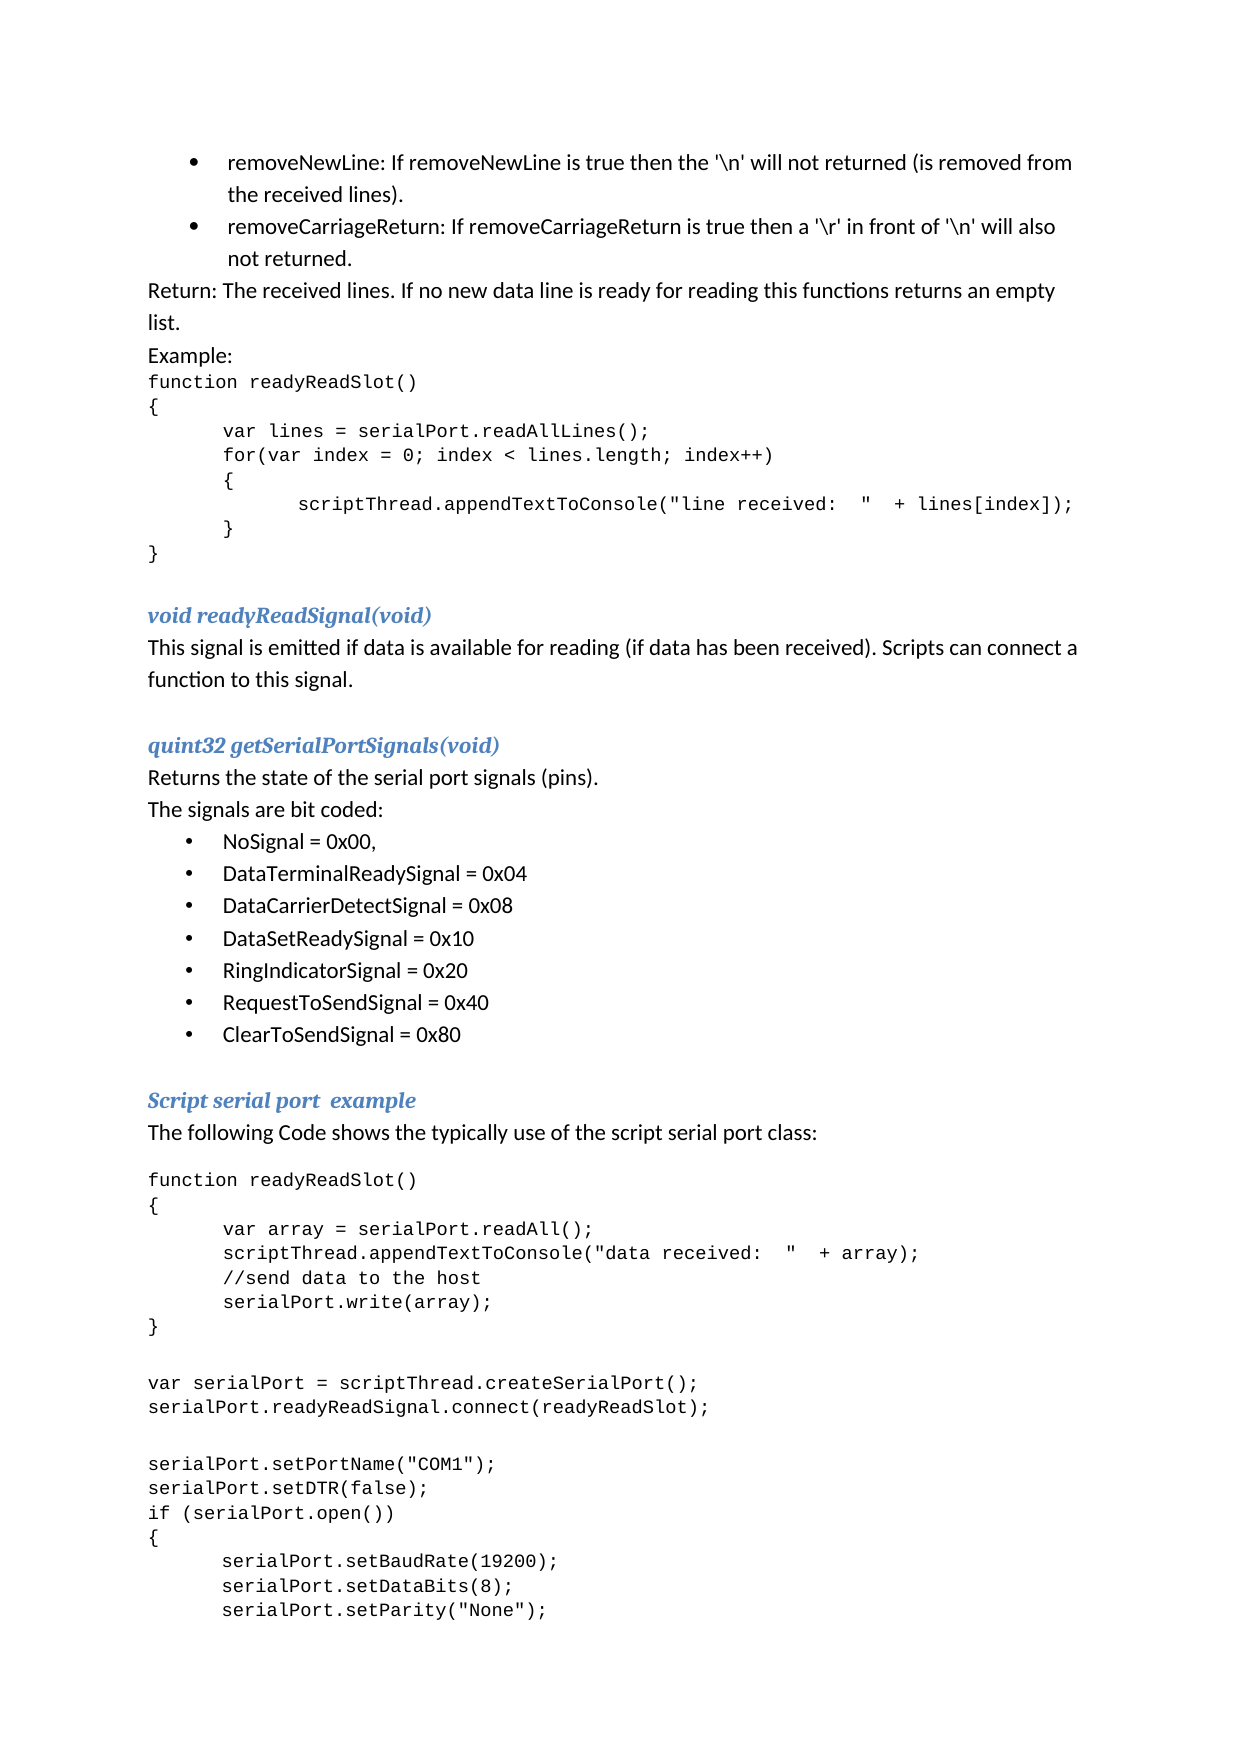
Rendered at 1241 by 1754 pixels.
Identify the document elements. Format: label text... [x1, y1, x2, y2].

text serialPort.setBaudRate(19200); [221, 1552, 1093, 1573]
text scriptThread.appendTextToConsole("data received: " + array); [148, 1244, 1093, 1265]
text var serialPort = scriptThread.createSerialPort(); [148, 1374, 1093, 1395]
text serialPort.readyReadSignal.connect(readyReadSlot); [148, 1398, 1093, 1419]
text function readyReadSlot() [148, 1171, 1093, 1192]
list NoSignal = 0x00, [185, 827, 1093, 855]
text { [148, 1195, 1093, 1217]
list removeNewLine: If removeNewLine is true then the '\n' will not returned (is removed from the received lines). [190, 148, 1093, 208]
text } [148, 1317, 1093, 1338]
text } [148, 543, 1093, 565]
text function readyReadSlot() [148, 373, 1093, 394]
subtitle Script serial port example [148, 1088, 1093, 1114]
text The signals are bit coded: [148, 795, 1093, 823]
text serialPort.setParity("None"); [221, 1601, 1093, 1622]
text { [148, 397, 1093, 418]
subtitle void readyReadSignal(void) [148, 603, 1093, 629]
list removeCarriageReturn: If removeCarriageReturn is true then a '\r' in front of '\n' will also not returned. [190, 212, 1093, 272]
text serialPort.setPortName("COM1"); [148, 1455, 1093, 1476]
list DataTerminalReadySignal = 0x04 [185, 859, 1093, 887]
text Example: [148, 341, 1093, 369]
text { [148, 1528, 1093, 1549]
text { [148, 470, 1093, 492]
text var array = serialPort.readAll(); [148, 1220, 1093, 1241]
text The following Code shows the typically use of the script serial port class: [148, 1118, 1093, 1146]
list RingIndicatorSignal = 0x20 [185, 956, 1093, 984]
list DataSetReadySignal = 0x10 [185, 924, 1093, 952]
text //send data to the host [148, 1268, 1093, 1290]
subtitle quint32 getSerialPortSignals(void) [148, 733, 1093, 759]
list DataCarrierDetectSignal = 0x08 [185, 892, 1093, 920]
text This signal is emitted if data is available for reading (if data has been received). Scripts can connect a function to this signal. [148, 633, 1093, 693]
text serialPort.write(array); [148, 1293, 1093, 1314]
text var lines = serialPort.readAllLines(); [148, 422, 1093, 443]
text serialPort.setDataBits(8); [221, 1577, 1093, 1598]
text serialPort.setDTR(false); [148, 1479, 1093, 1500]
text Return: The received lines. If no new data line is ready for reading this functions returns an empty list. [148, 276, 1093, 337]
text scriptThread.appendTextToConsole("line received: " + lines[index]); [148, 495, 1093, 516]
text Returns the state of the serial port signals (pins). [148, 763, 1093, 791]
list ClearToSendSignal = 0x80 [185, 1020, 1093, 1048]
list RequestToSendSignal = 0x40 [185, 988, 1093, 1016]
text for(var index = 0; index < lines.length; index++) [148, 446, 1093, 467]
text if (serialPort.open()) [148, 1503, 1093, 1525]
text } [148, 519, 1093, 540]
